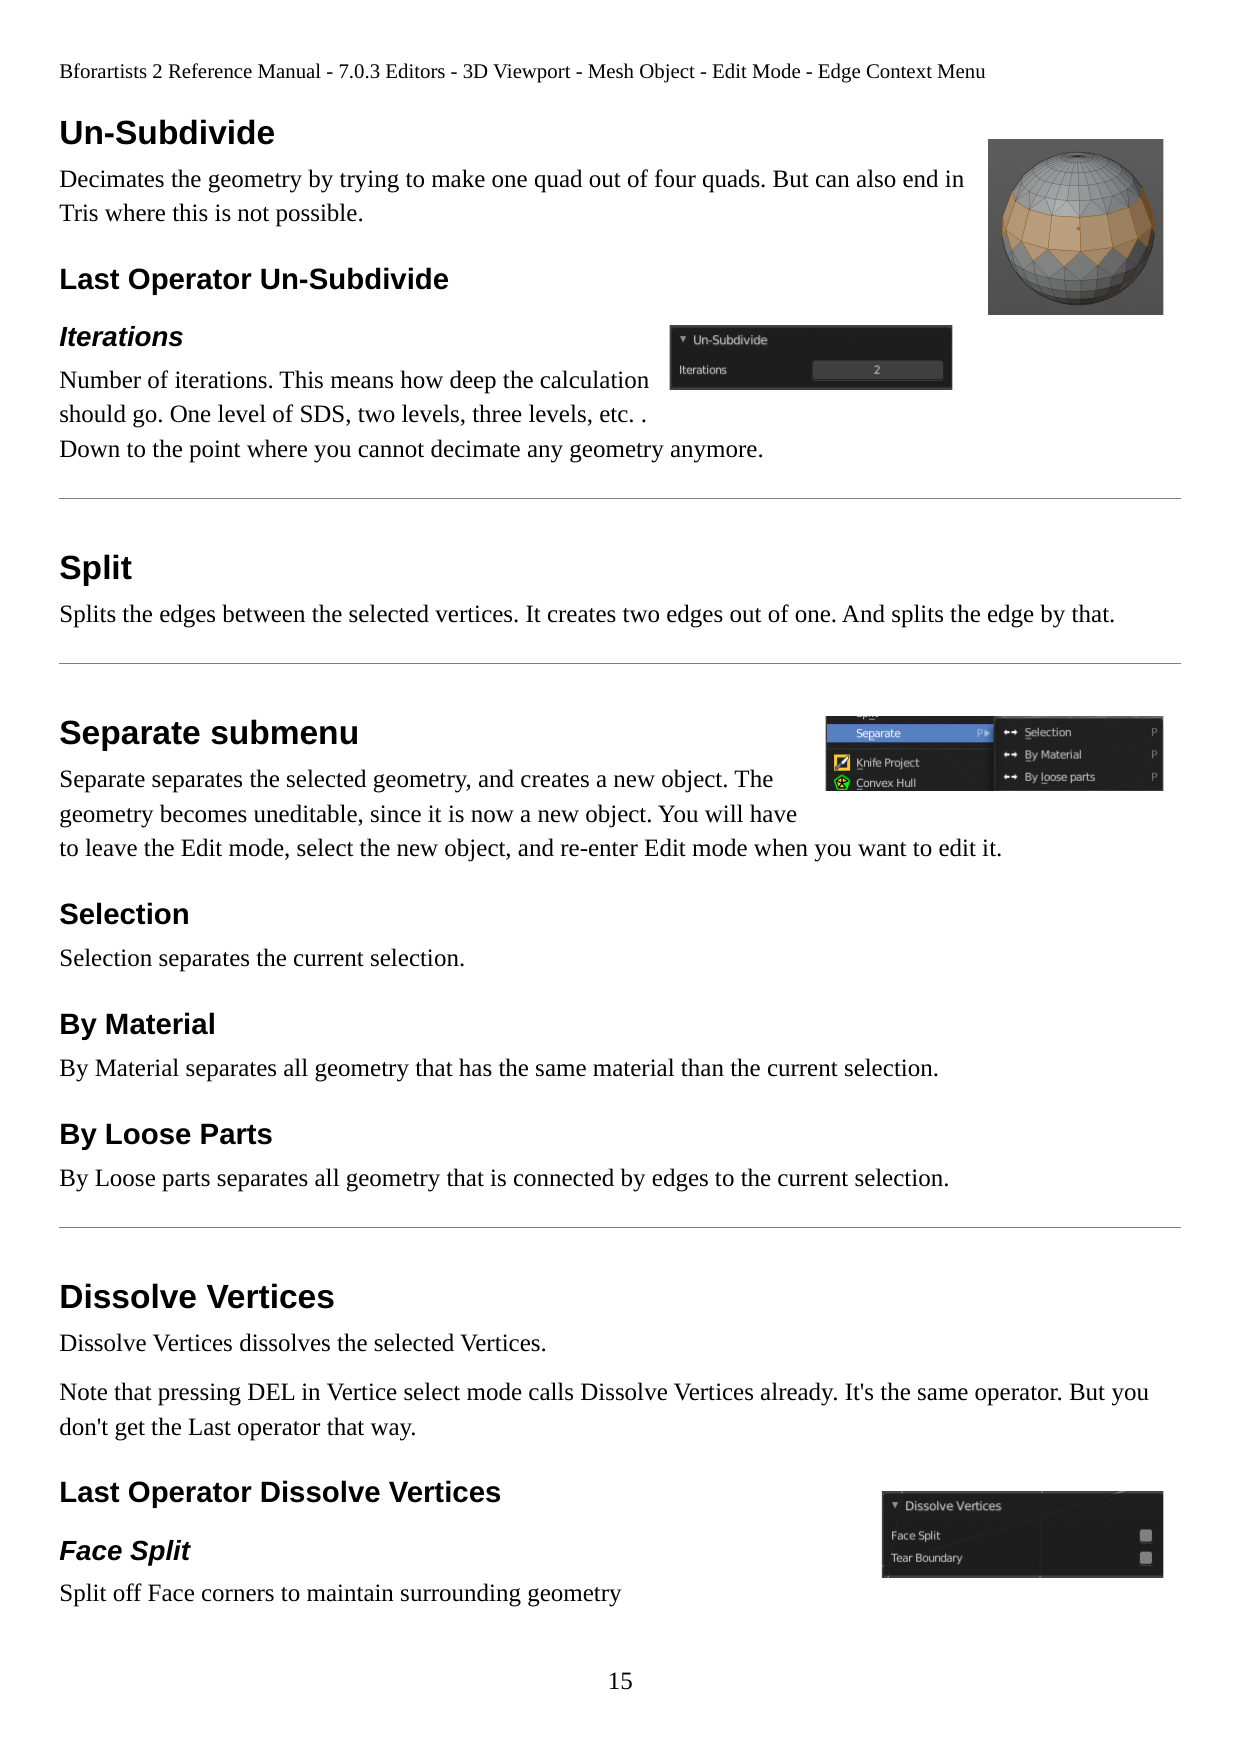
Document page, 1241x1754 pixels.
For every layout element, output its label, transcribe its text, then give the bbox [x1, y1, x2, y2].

subtitle Split [59, 548, 1181, 587]
subtitle [1164, 262, 1181, 296]
subtitle [1164, 1534, 1181, 1566]
subtitle Last Operator Un-Subdivide [59, 262, 988, 296]
text Selection separates the current selection. [59, 943, 1181, 972]
picture [988, 139, 1164, 315]
subtitle Last Operator Dissolve Vertices [59, 1475, 1181, 1509]
text Decimates the geometry by trying to make one quad out of four quads. But can also end in Tris where this is not possible. [59, 164, 988, 227]
subtitle Separate submenu [59, 713, 1181, 752]
picture [825, 716, 1164, 791]
subtitle Selection [59, 897, 1181, 931]
text Number of iterations. This means how deep the calculation should go. One level of SDS, two levels, three levels, etc. . Down to the point where you cannot decimate any geometry anymore. [59, 365, 1181, 463]
text By Loose parts separates all geometry that is connected by edges to the current selection. [59, 1163, 1181, 1192]
subtitle By Material [59, 1007, 1181, 1041]
text Split off Face corners to maintain surrounding geometry [59, 1578, 1181, 1607]
text By Material separates all geometry that has the same material than the current selection. [59, 1053, 1181, 1082]
text Note that pressing DEL in Vertice select mode calls Dissolve Vertices already. It's the same operator. But you don't get the Last operator that way. [59, 1377, 1181, 1441]
picture [669, 325, 953, 390]
subtitle By Loose Parts [59, 1117, 1181, 1151]
text Dissolve Vertices dissolves the selected Vertices. [59, 1328, 1181, 1357]
text Splits the edges between the selected vertices. It creates two edges out of one. And splits the edge by that. [59, 599, 1181, 628]
subtitle Dissolve Vertices [59, 1277, 1181, 1316]
subtitle Iterations [59, 321, 1181, 352]
text Separate separates the selected geometry, and creates a new object. The geometry becomes uneditable, since it is now a new object. You will have to leave the Edit mode, select the new object, and re-enter Edit mode when you want to edit it. [59, 764, 1181, 862]
picture [881, 1491, 1164, 1578]
subtitle Face Split [59, 1534, 881, 1566]
subtitle Un-Subdivide [59, 113, 1181, 151]
